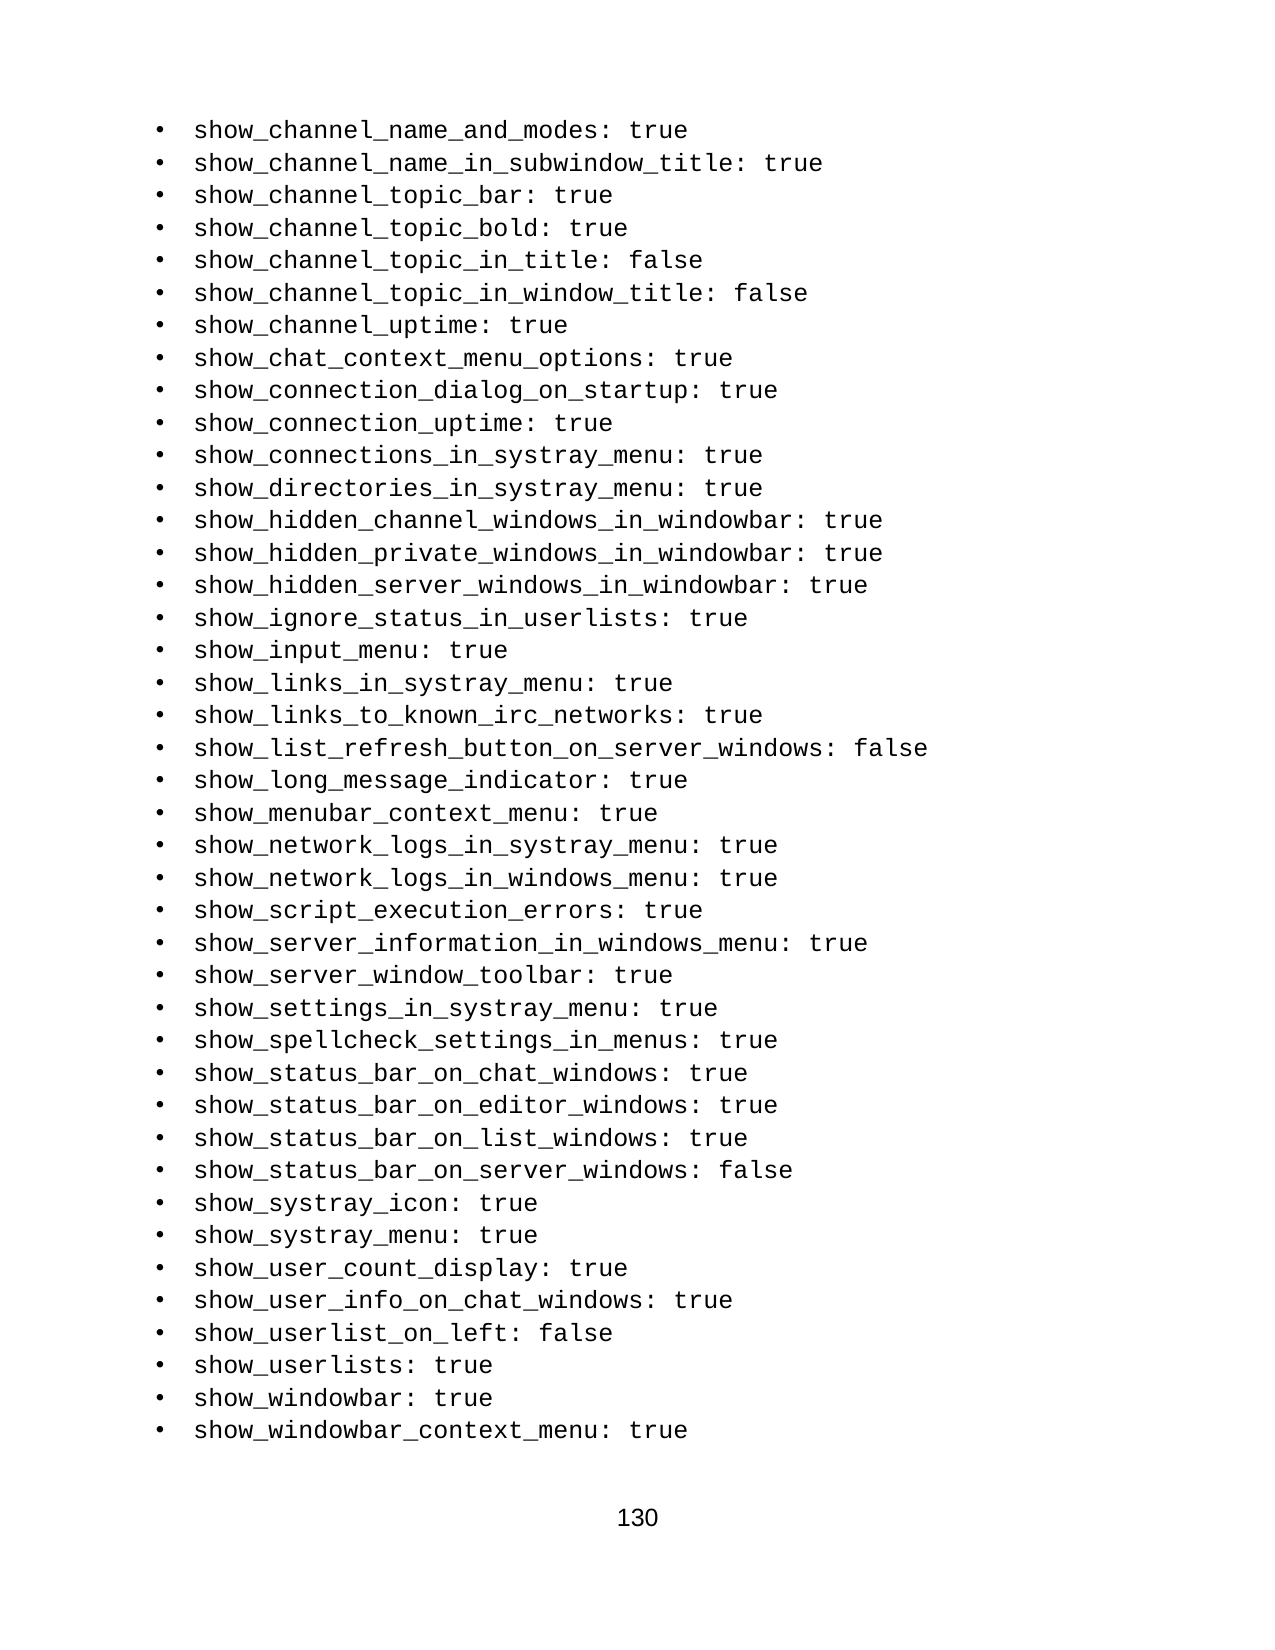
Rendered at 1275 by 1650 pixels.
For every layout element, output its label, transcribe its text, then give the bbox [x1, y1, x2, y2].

list show_hidden_server_windows_in_windowbar: true [156, 573, 1157, 601]
list show_server_information_in_windows_menu: true [156, 931, 1157, 959]
list show_script_execution_errors: true [156, 898, 1157, 926]
list show_spellcheck_settings_in_menus: true [156, 1028, 1157, 1056]
list show_settings_in_systray_menu: true [156, 996, 1157, 1024]
list show_channel_topic_bold: true [156, 216, 1157, 244]
list show_server_window_toolbar: true [156, 963, 1157, 991]
list show_channel_name_and_modes: true [156, 118, 1157, 146]
list show_systray_menu: true [156, 1223, 1157, 1251]
list show_ignore_status_in_userlists: true [156, 606, 1157, 634]
list show_long_message_indicator: true [156, 768, 1157, 796]
list show_channel_topic_in_title: false [156, 248, 1157, 276]
list show_status_bar_on_list_windows: true [156, 1126, 1157, 1154]
list show_windowbar_context_menu: true [156, 1418, 1157, 1446]
list show_userlist_on_left: false [156, 1321, 1157, 1349]
list show_links_to_known_irc_networks: true [156, 703, 1157, 731]
list show_channel_uptime: true [156, 313, 1157, 341]
list show_input_menu: true [156, 638, 1157, 666]
list show_channel_topic_bar: true [156, 183, 1157, 211]
list show_systray_icon: true [156, 1191, 1157, 1219]
list show_links_in_systray_menu: true [156, 671, 1157, 699]
list show_network_logs_in_systray_menu: true [156, 833, 1157, 861]
list show_list_refresh_button_on_server_windows: false [156, 736, 1157, 764]
list show_chat_context_menu_options: true [156, 346, 1157, 374]
list show_connection_dialog_on_startup: true [156, 378, 1157, 406]
list show_user_info_on_chat_windows: true [156, 1288, 1157, 1316]
list show_status_bar_on_editor_windows: true [156, 1093, 1157, 1121]
list show_status_bar_on_chat_windows: true [156, 1061, 1157, 1089]
list show_userlists: true [156, 1353, 1157, 1381]
list show_network_logs_in_windows_menu: true [156, 866, 1157, 894]
list show_windowbar: true [156, 1386, 1157, 1414]
list show_user_count_display: true [156, 1256, 1157, 1284]
list show_menubar_context_menu: true [156, 801, 1157, 829]
list show_directories_in_systray_menu: true [156, 476, 1157, 504]
list show_status_bar_on_server_windows: false [156, 1158, 1157, 1186]
list show_hidden_private_windows_in_windowbar: true [156, 541, 1157, 569]
list show_hidden_channel_windows_in_windowbar: true [156, 508, 1157, 536]
list show_channel_topic_in_window_title: false [156, 281, 1157, 309]
list show_connection_uptime: true [156, 411, 1157, 439]
list show_connections_in_systray_menu: true [156, 443, 1157, 471]
list show_channel_name_in_subwindow_title: true [156, 151, 1157, 179]
